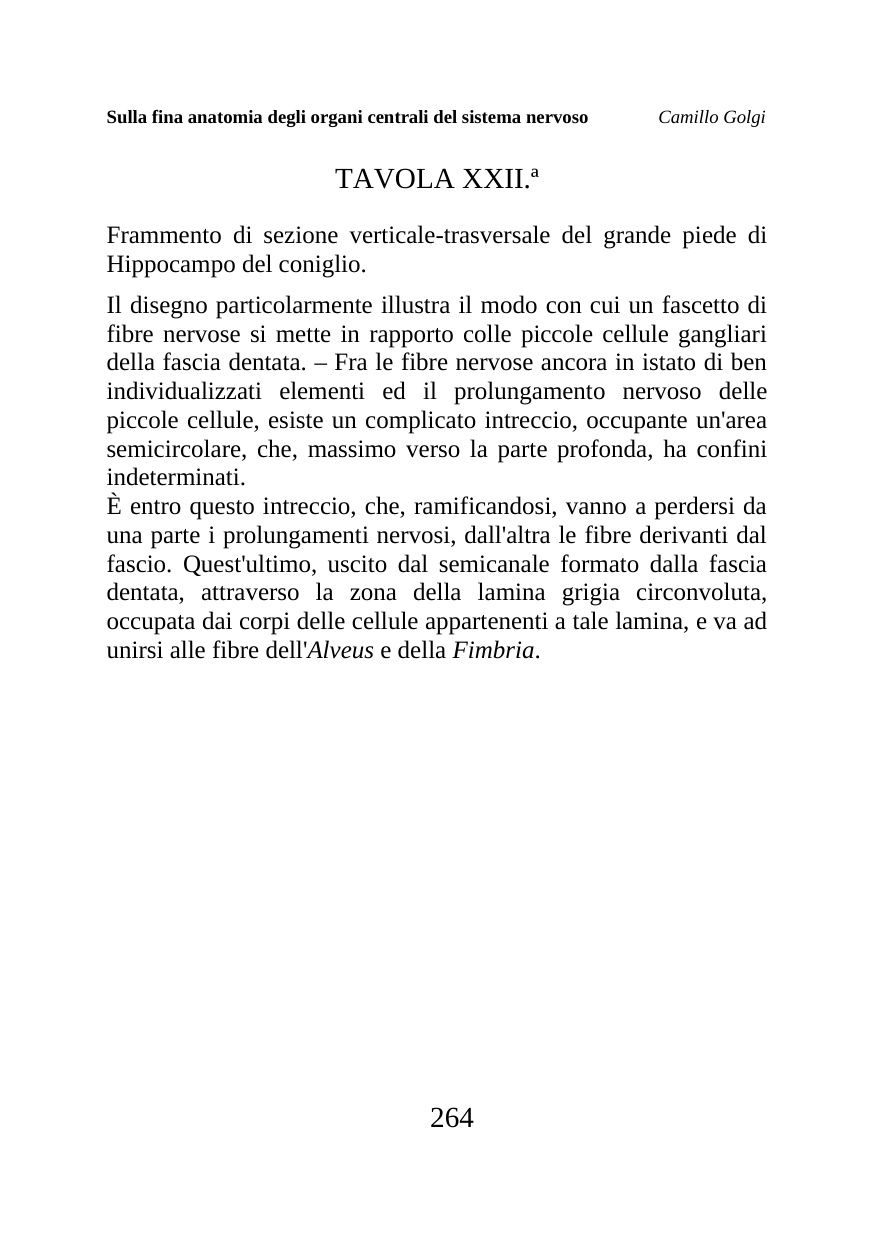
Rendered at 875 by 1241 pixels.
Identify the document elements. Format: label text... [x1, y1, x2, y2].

text Il disegno particolarmente illustra il modo con cui un fascetto di fibre nervose si mette in rapporto colle piccole cellule gangliari della fascia dentata. – Fra le fibre nervose ancora in istato di ben individualizzati elementi ed il prolungamento nervoso delle piccole cellule, esiste un complicato intreccio, occupante un'area semicircolare, che, massimo verso la parte profonda, ha confini indeterminati. [106, 290, 768, 491]
text È entro questo intreccio, che, ramificandosi, vanno a perdersi da una parte i prolungamenti nervosi, dall'altra le fibre derivanti dal fascio. Quest'ultimo, uscito dal semicanale formato dalla fascia dentata, attraverso la zona della lamina grigia circonvoluta, occupata dai corpi delle cellule appartenenti a tale lamina, e va ad unirsi alle fibre dell'Alveus e della Fimbria. [106, 491, 768, 664]
text Frammento di sezione verticale-trasversale del grande piede di Hippocampo del coniglio. [106, 220, 768, 277]
text TAVOLA XXII.ª [106, 161, 768, 195]
